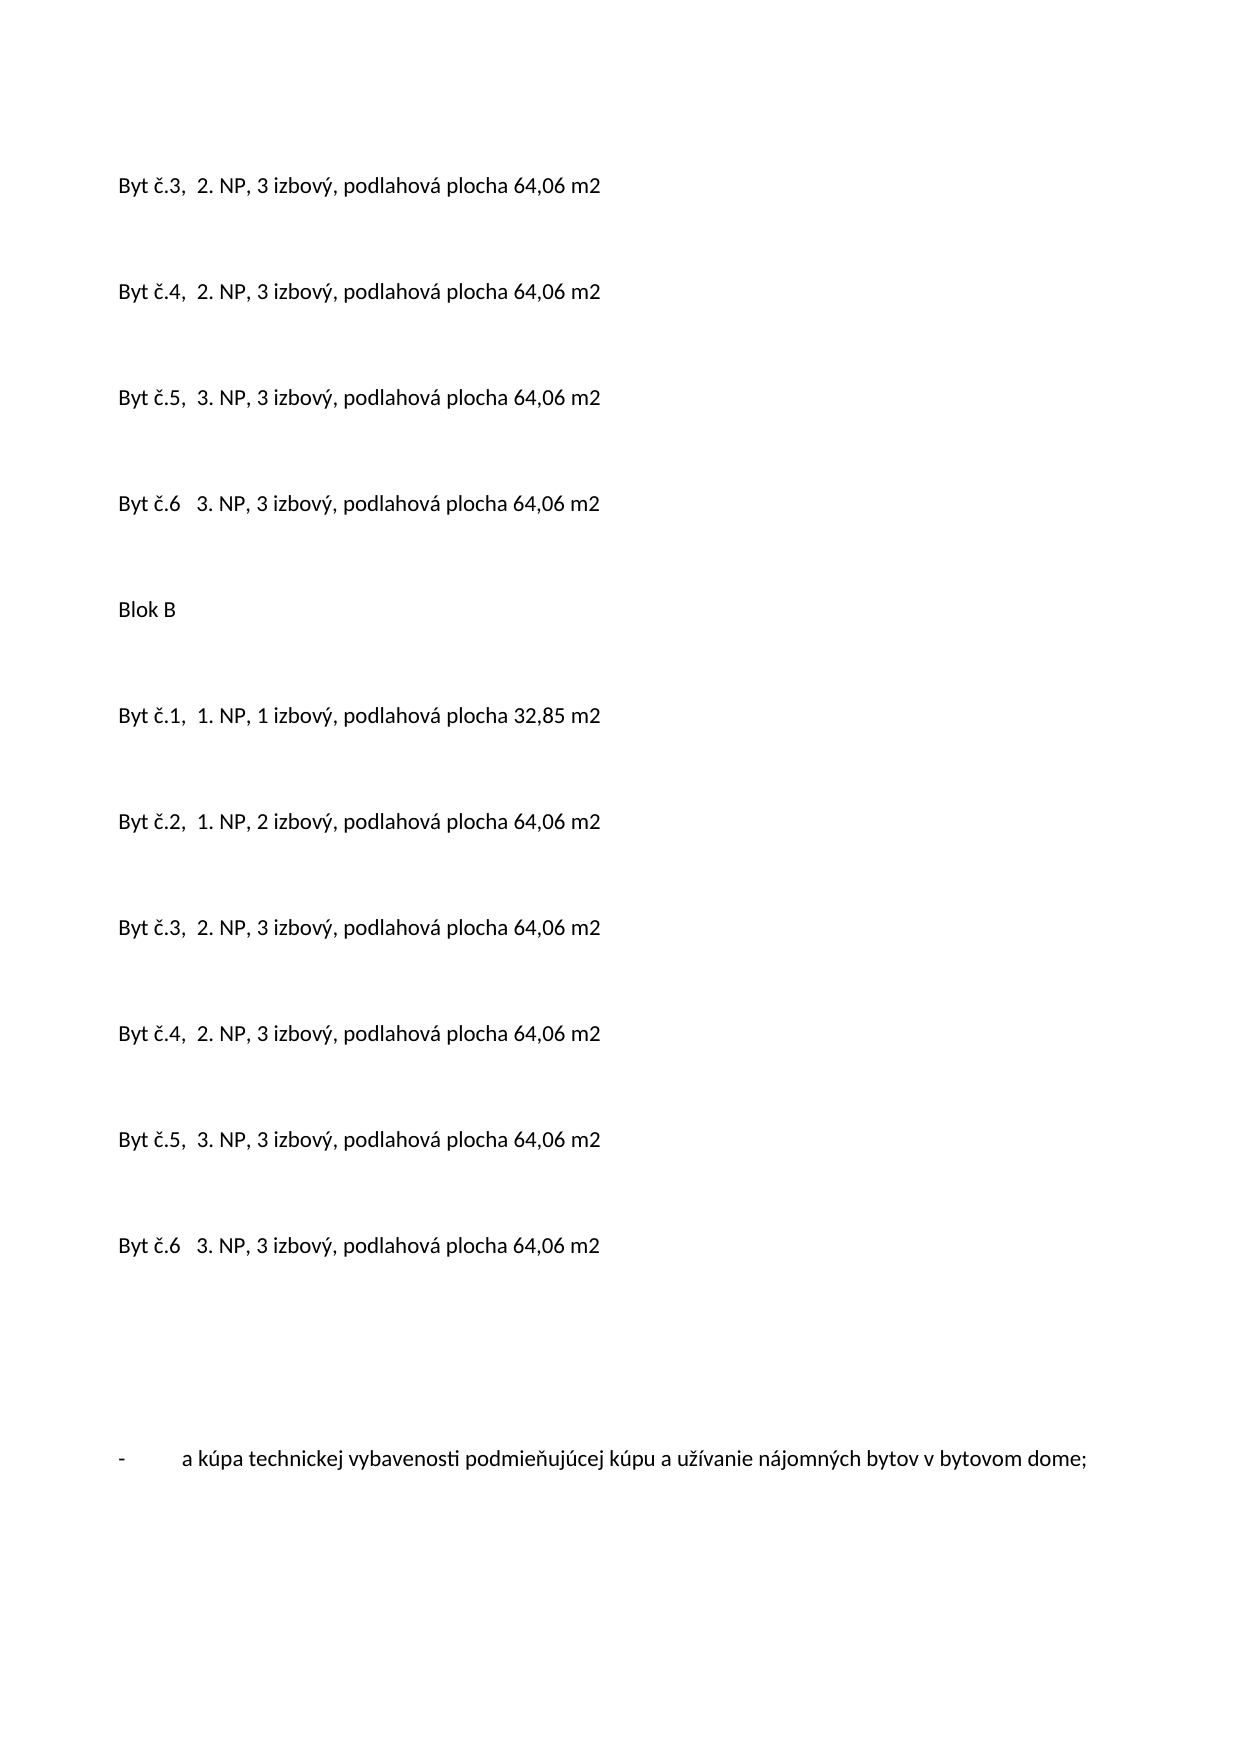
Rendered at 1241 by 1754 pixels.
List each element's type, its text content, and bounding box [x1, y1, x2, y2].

text Blok B [118, 595, 1122, 623]
text Byt č.6 3. NP, 3 izbový, podlahová plocha 64,06 m2 [118, 489, 1122, 517]
text - a kúpa technickej vybavenosti podmieňujúcej kúpu a užívanie nájomných bytov v bytovom dome; [118, 1444, 1122, 1472]
text Byt č.5, 3. NP, 3 izbový, podlahová plocha 64,06 m2 [118, 383, 1122, 411]
text Byt č.5, 3. NP, 3 izbový, podlahová plocha 64,06 m2 [118, 1126, 1122, 1153]
text Byt č.4, 2. NP, 3 izbový, podlahová plocha 64,06 m2 [118, 1019, 1122, 1047]
text Byt č.6 3. NP, 3 izbový, podlahová plocha 64,06 m2 [118, 1232, 1122, 1259]
text Byt č.1, 1. NP, 1 izbový, podlahová plocha 32,85 m2 [118, 701, 1122, 729]
text Byt č.3, 2. NP, 3 izbový, podlahová plocha 64,06 m2 [118, 913, 1122, 941]
text Byt č.3, 2. NP, 3 izbový, podlahová plocha 64,06 m2 [118, 171, 1122, 199]
text Byt č.2, 1. NP, 2 izbový, podlahová plocha 64,06 m2 [118, 807, 1122, 835]
text Byt č.4, 2. NP, 3 izbový, podlahová plocha 64,06 m2 [118, 277, 1122, 305]
